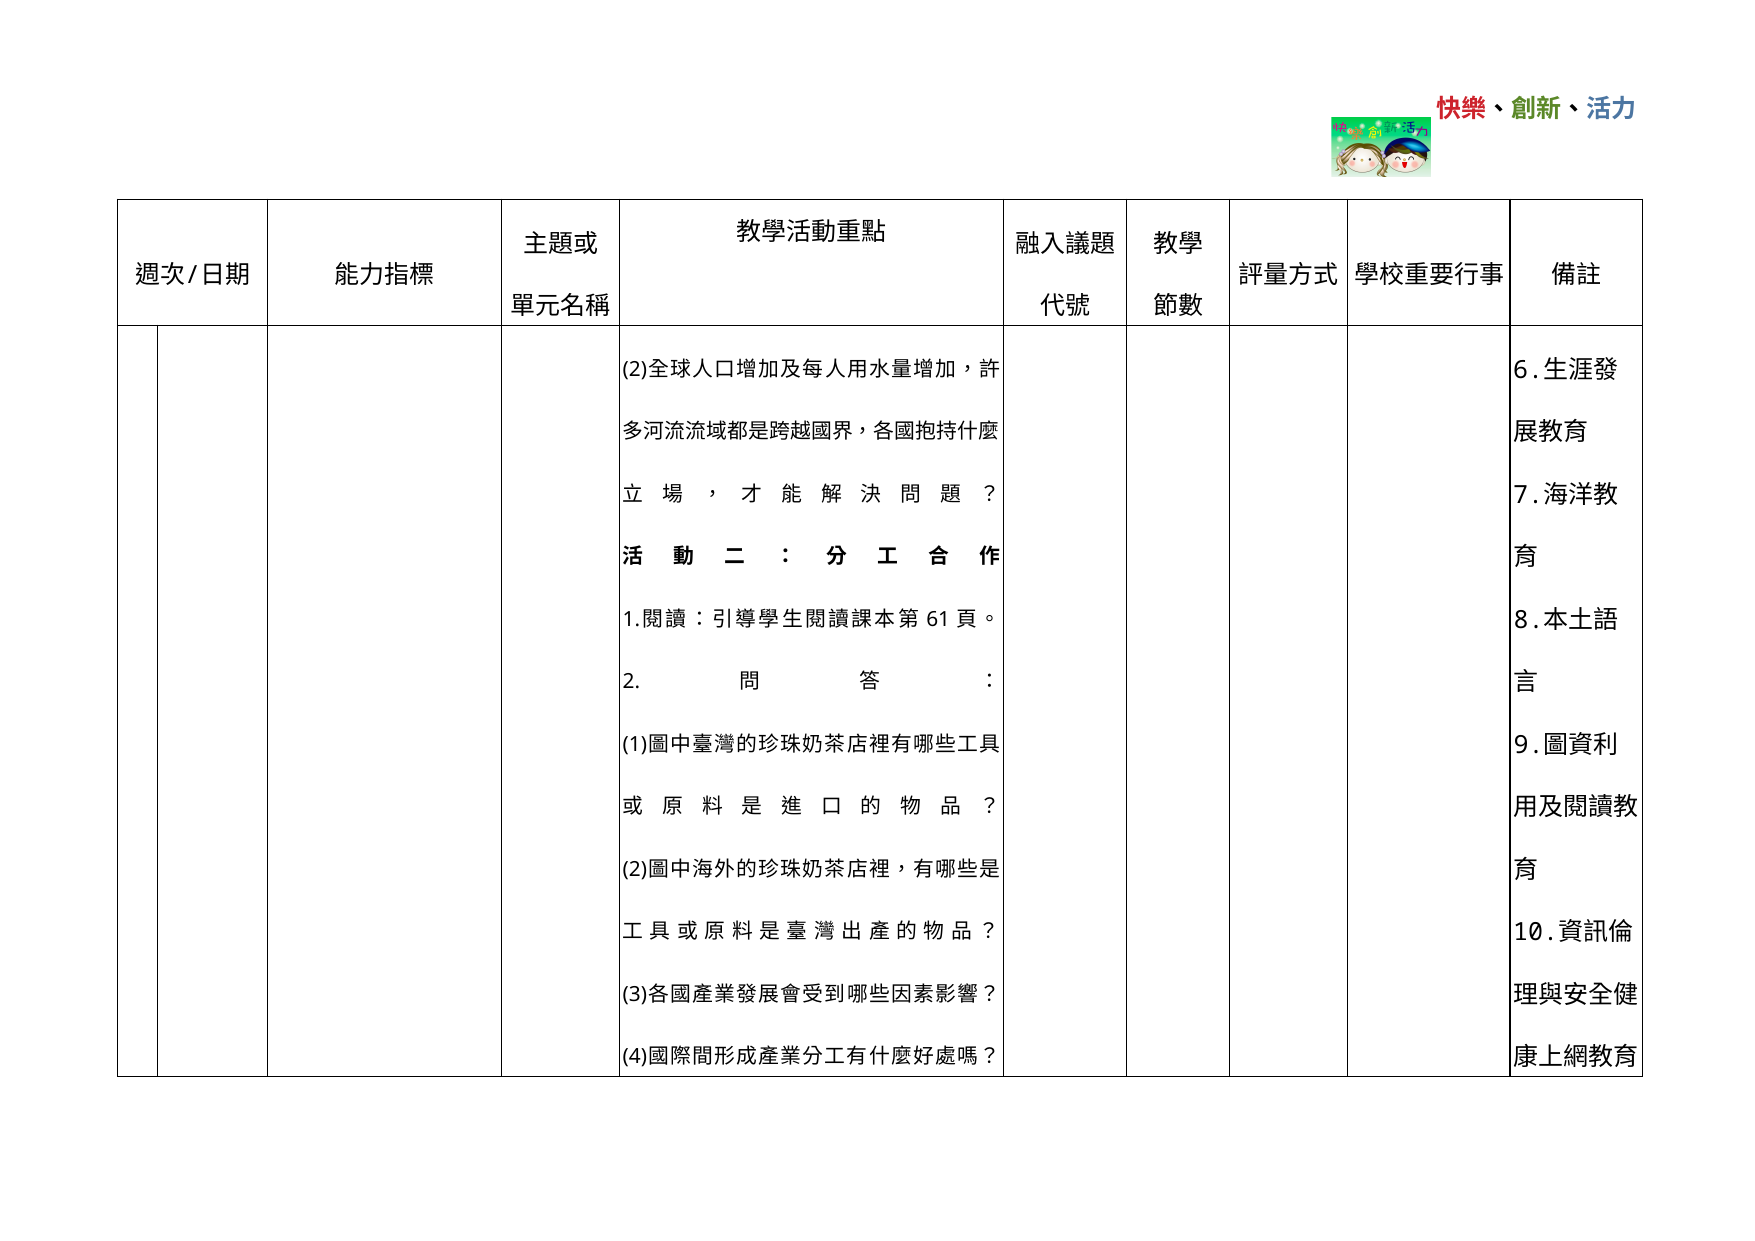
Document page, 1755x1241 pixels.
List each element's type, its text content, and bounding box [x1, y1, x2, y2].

table_cell [1230, 326, 1347, 1076]
table_header 能力指標 [268, 200, 501, 324]
table_cell [268, 326, 501, 1076]
table_cell (2)全球人口增加及每人用水量增加，許多河流流域都是跨越國界，各國抱持什麼立場，才能解決問題？ 活動二：分工合作 1.閱讀：引導學生閱讀課本第61頁。 2.問答： (1)圖中臺灣的珍珠奶茶店裡有哪些工具或原料是進口的物品？ (2)圖中海外的珍珠奶茶店裡，有哪些是工具或原料是臺灣出產的物品？ (3)各國產業發展會受到哪些因素影響？ (4)國際間形成產業分工有什麼好處嗎？ [620, 326, 1003, 1076]
table_header 學校重要行事 [1348, 200, 1509, 324]
table_header 評量方式 [1230, 200, 1347, 324]
table_header 備註 [1511, 200, 1642, 324]
table_header 教學活動重點 [620, 200, 1003, 324]
table_cell [1348, 326, 1509, 1076]
table_header 主題或 單元名稱 [502, 200, 619, 324]
table_cell [1127, 326, 1229, 1076]
table_cell [118, 326, 157, 1076]
table_header 教學 節數 [1127, 200, 1229, 324]
table_cell 6.生涯發展教育 7.海洋教育 8.本土語言 9.圖資利用及閱讀教育 10.資訊倫理與安全健康上網教育 [1511, 326, 1642, 1076]
table_cell [1004, 326, 1126, 1076]
table_header 融入議題 代號 [1004, 200, 1126, 324]
table_header 週次/日期 [118, 200, 267, 324]
table_cell [158, 326, 267, 1076]
table_cell [502, 326, 619, 1076]
